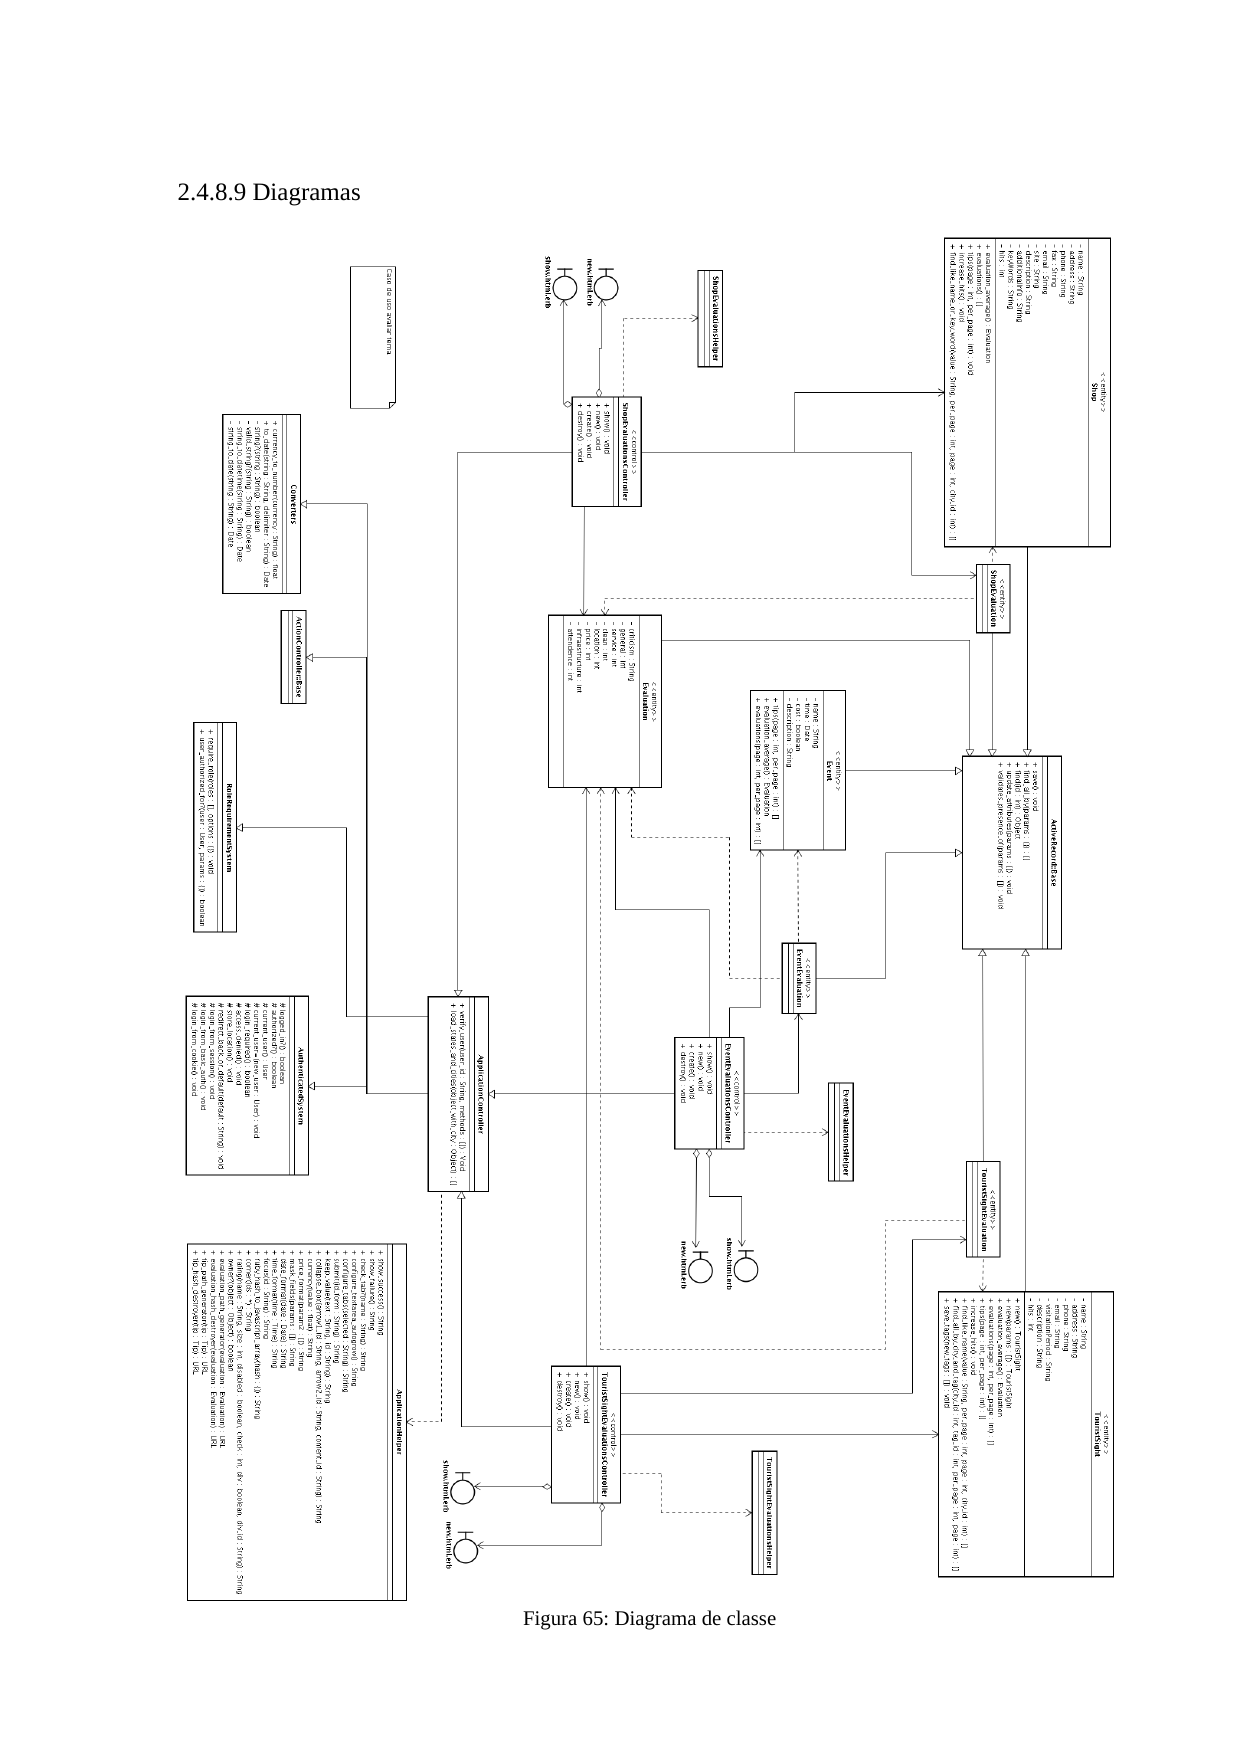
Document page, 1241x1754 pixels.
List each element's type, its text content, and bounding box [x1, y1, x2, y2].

picture [180, 232, 1119, 1606]
subtitle Diagramas [177, 177, 1122, 206]
text Figura 65: Diagrama de classe [181, 1606, 1118, 1630]
